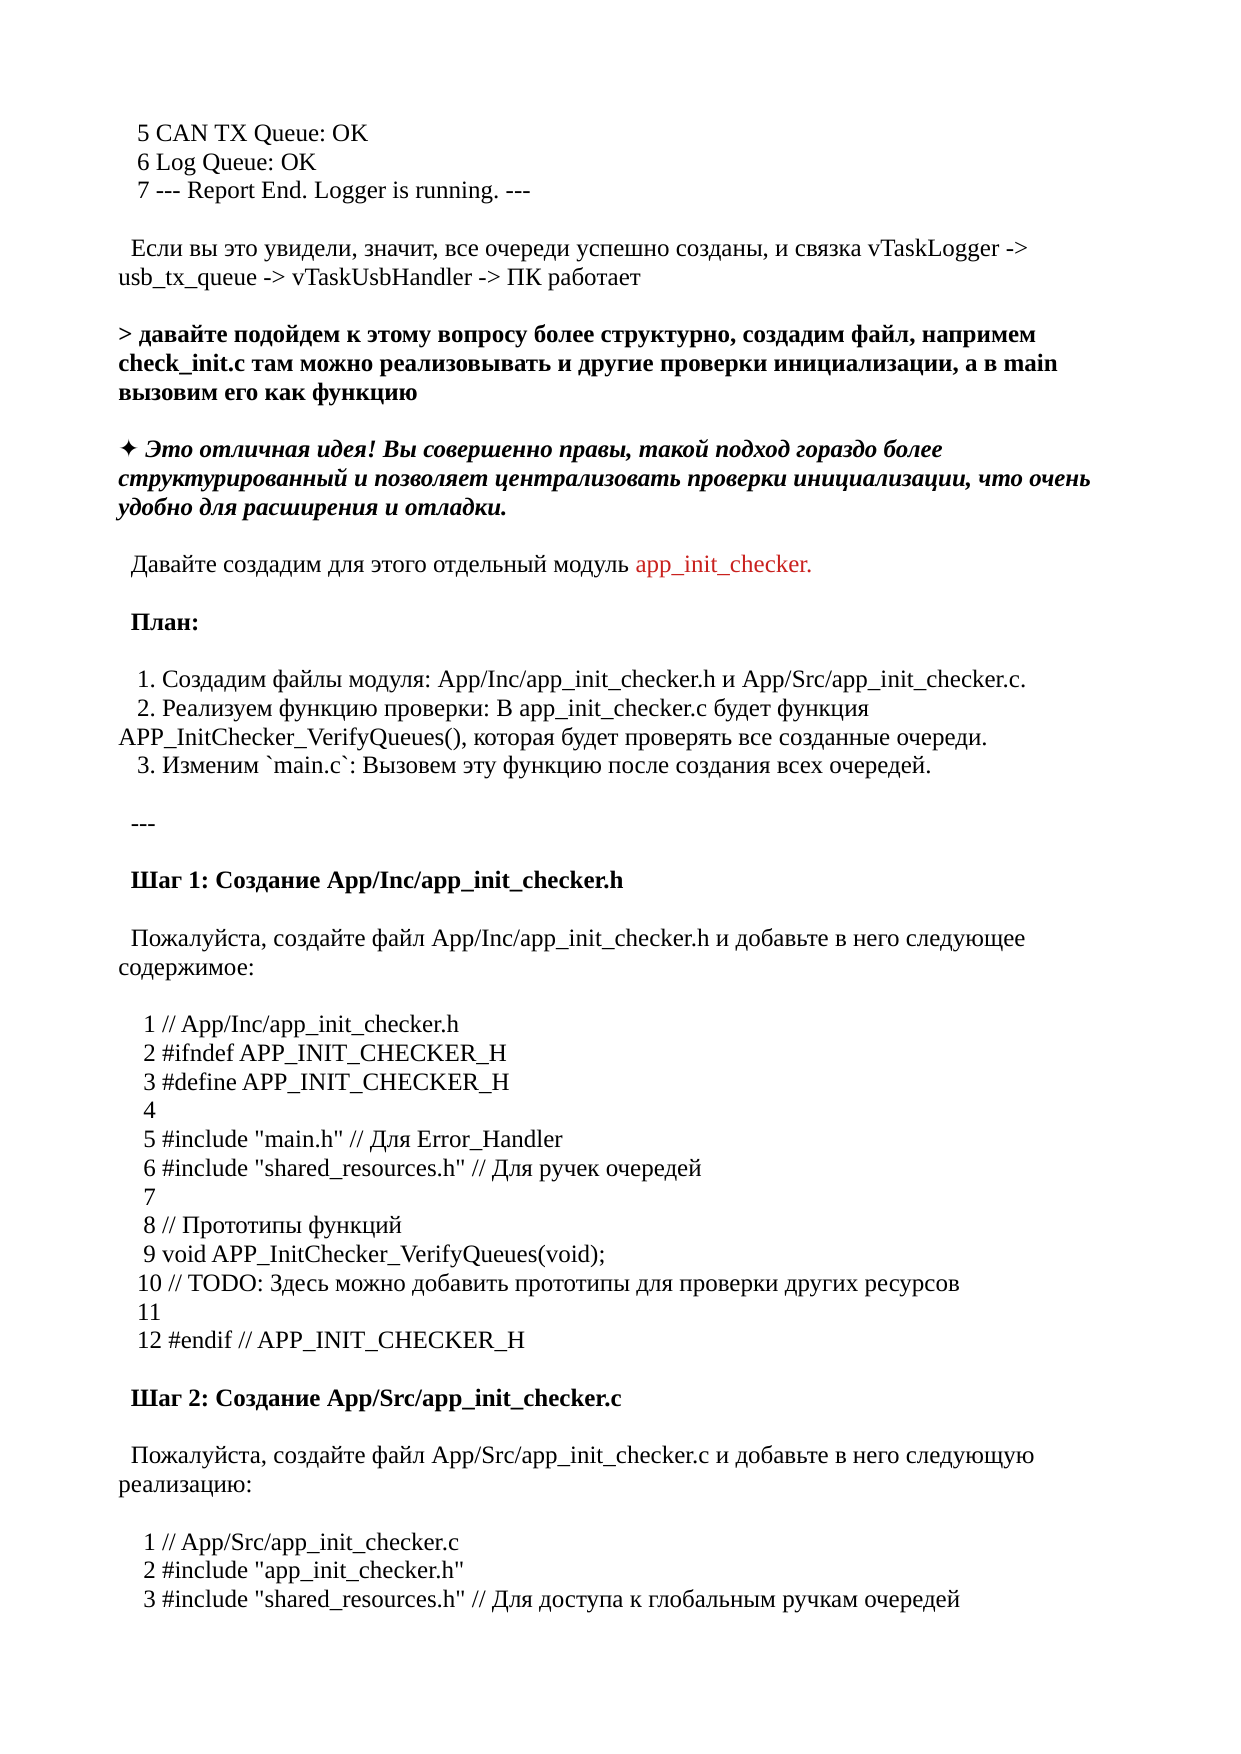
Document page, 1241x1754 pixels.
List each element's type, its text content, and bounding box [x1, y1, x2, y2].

text > давайте подойдем к этому вопросу более структурно, создадим файл, напримем check_init.c там можно реализовывать и другие проверки инициализации, а в main вызовим его как функцию [118, 319, 1122, 406]
text 3 #define APP_INIT_CHECKER_H [118, 1067, 1122, 1096]
text 7 [118, 1182, 1122, 1211]
text Шаг 1: Создание App/Inc/app_init_checker.h [118, 866, 1122, 894]
text 6 #include "shared_resources.h" // Для ручек очередей [118, 1153, 1122, 1182]
text 1 // App/Inc/app_init_checker.h [118, 1009, 1122, 1038]
text 6 Log Queue: OK [118, 147, 1122, 176]
text Давайте создадим для этого отдельный модуль app_init_checker. [118, 549, 1122, 578]
text 4 [118, 1096, 1122, 1124]
text 3. Изменим `main.c`: Вызовем эту функцию после создания всех очередей. [118, 751, 1122, 779]
text Пожалуйста, создайте файл App/Inc/app_init_checker.h и добавьте в него следующее содержимое: [118, 923, 1122, 981]
text 5 CAN TX Queue: OK [118, 118, 1122, 147]
text 2 #include "app_init_checker.h" [118, 1556, 1122, 1584]
text 2. Реализуем функцию проверки: В app_init_checker.c будет функция APP_InitChecker_VerifyQueues(), которая будет проверять все созданные очереди. [118, 693, 1122, 751]
text План: [118, 607, 1122, 636]
text 12 #endif // APP_INIT_CHECKER_H [118, 1326, 1122, 1354]
text 11 [118, 1297, 1122, 1326]
text 8 // Прототипы функций [118, 1211, 1122, 1239]
text Пожалуйста, создайте файл App/Src/app_init_checker.c и добавьте в него следующую реализацию: [118, 1441, 1122, 1498]
text Если вы это увидели, значит, все очереди успешно созданы, и связка vTaskLogger -> usb_tx_queue -> vTaskUsbHandler -> ПК работает [118, 233, 1122, 291]
text 1 // App/Src/app_init_checker.c [118, 1527, 1122, 1556]
text 9 void APP_InitChecker_VerifyQueues(void); [118, 1239, 1122, 1268]
text ✦ Это отличная идея! Вы совершенно правы, такой подход гораздо более структурированный и позволяет централизовать проверки инициализации, что очень удобно для расширения и отладки. [118, 434, 1122, 521]
text --- [118, 808, 1122, 837]
text 10 // TODO: Здесь можно добавить прототипы для проверки других ресурсов [118, 1268, 1122, 1297]
text 3 #include "shared_resources.h" // Для доступа к глобальным ручкам очередей [118, 1584, 1122, 1613]
text Шаг 2: Создание App/Src/app_init_checker.c [118, 1383, 1122, 1412]
text 7 --- Report End. Logger is running. --- [118, 176, 1122, 204]
text 5 #include "main.h" // Для Error_Handler [118, 1124, 1122, 1153]
text 1. Создадим файлы модуля: App/Inc/app_init_checker.h и App/Src/app_init_checker.c. [118, 664, 1122, 693]
text 2 #ifndef APP_INIT_CHECKER_H [118, 1038, 1122, 1067]
